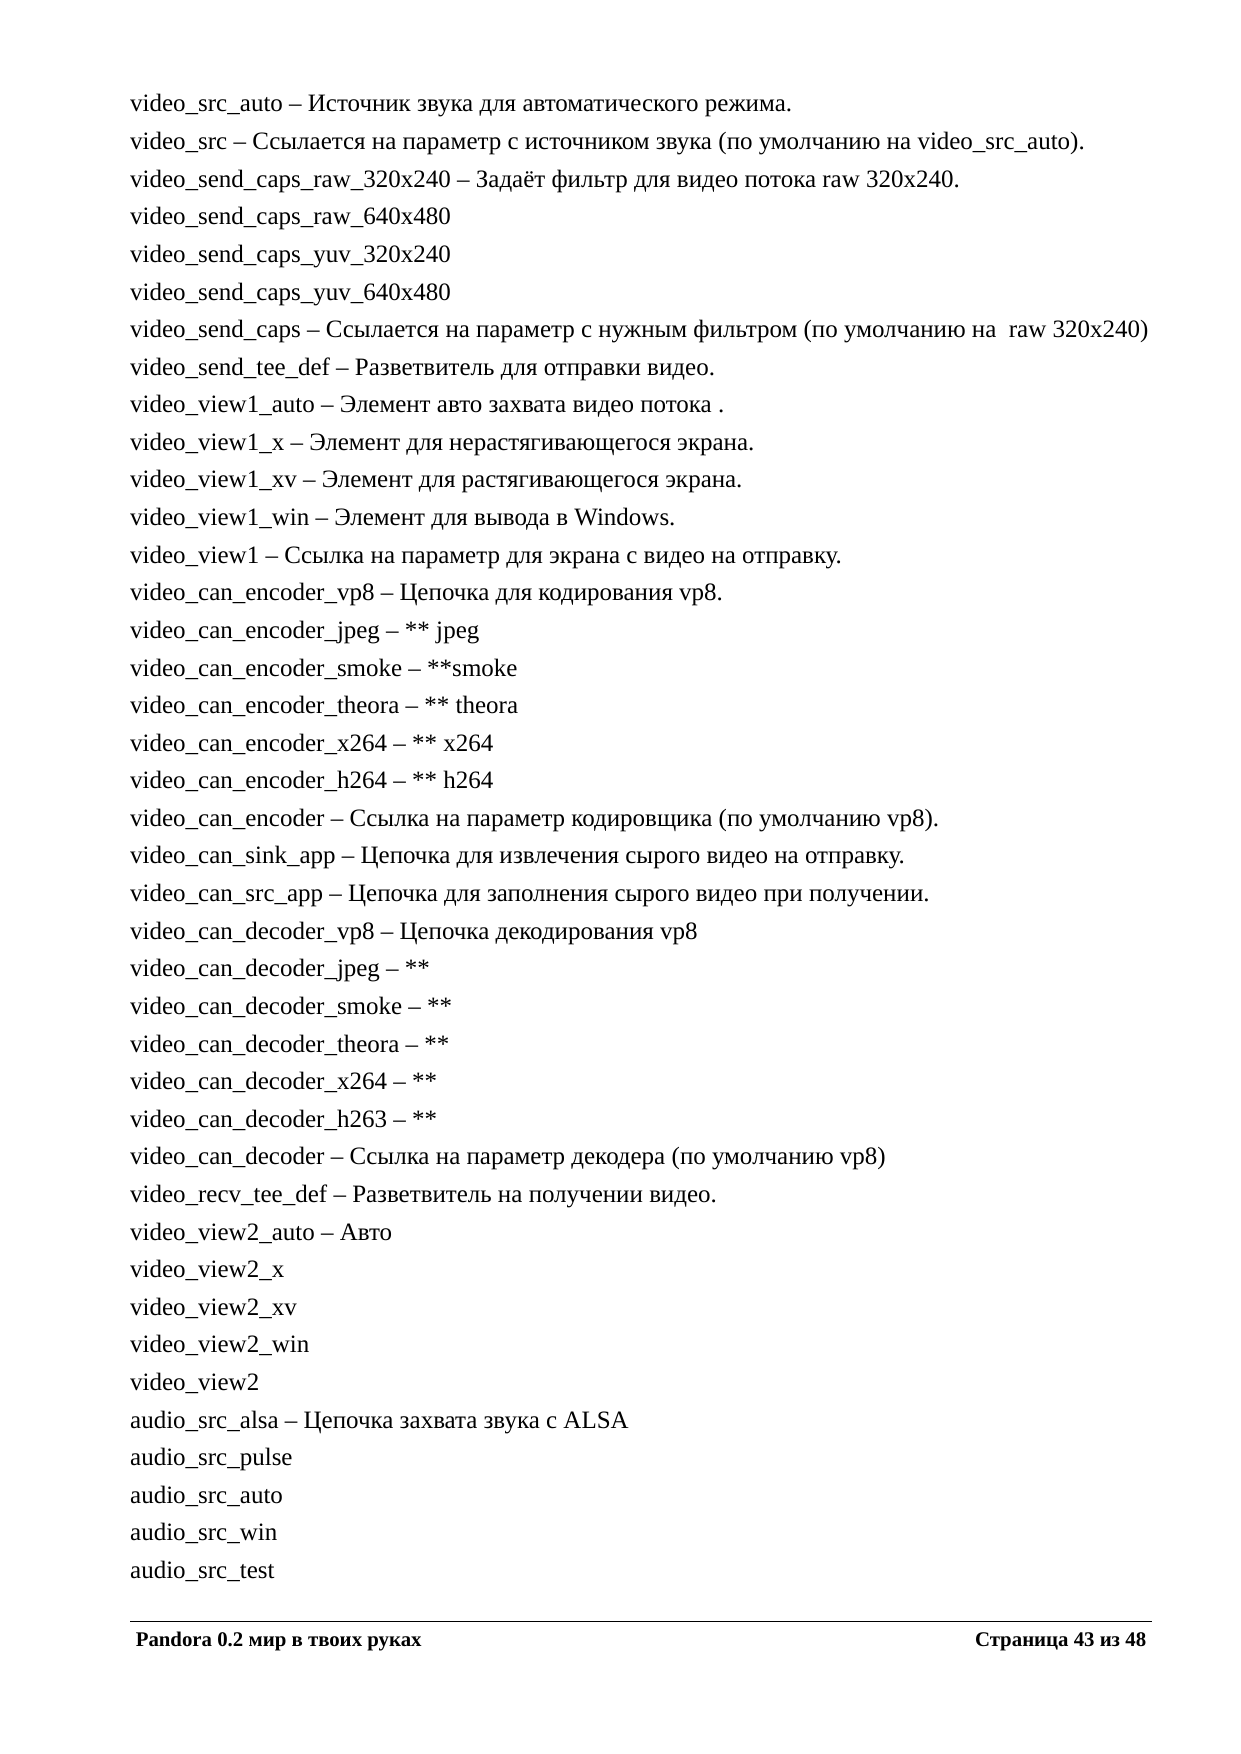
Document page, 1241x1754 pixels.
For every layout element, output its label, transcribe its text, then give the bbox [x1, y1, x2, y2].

text video_can_encoder_h264 – ** h264 [130, 765, 1152, 794]
text video_send_caps – Ссылается на параметр с нужным фильтром (по умолчанию на raw 320x240) [130, 314, 1152, 343]
text video_can_decoder_jpeg – ** [130, 953, 1152, 982]
text video_can_decoder_theora – ** [130, 1029, 1152, 1057]
text video_view1_x – Элемент для нерастягивающегося экрана. [130, 427, 1152, 456]
text video_view1 – Ссылка на параметр для экрана с видео на отправку. [130, 540, 1152, 568]
text video_view2_win [130, 1329, 1152, 1358]
text audio_src_auto [130, 1480, 1152, 1509]
text video_send_caps_yuv_320x240 [130, 239, 1152, 268]
text video_send_caps_yuv_640x480 [130, 277, 1152, 305]
text video_can_encoder_x264 – ** x264 [130, 728, 1152, 757]
text video_can_decoder – Ссылка на параметр декодера (по умолчанию vp8) [130, 1141, 1152, 1170]
text video_can_encoder_vp8 – Цепочка для кодирования vp8. [130, 577, 1152, 606]
text video_view1_xv – Элемент для растягивающегося экрана. [130, 464, 1152, 493]
text video_src_auto – Источник звука для автоматического режима. [130, 88, 1152, 117]
text video_send_tee_def – Разветвитель для отправки видео. [130, 352, 1152, 381]
text video_can_decoder_h263 – ** [130, 1104, 1152, 1133]
text video_can_decoder_vp8 – Цепочка декодирования vp8 [130, 916, 1152, 944]
text video_view2 [130, 1367, 1152, 1396]
text video_can_sink_app – Цепочка для извлечения сырого видео на отправку. [130, 841, 1152, 869]
text video_can_encoder_theora – ** theora [130, 690, 1152, 719]
text audio_src_alsa – Цепочка захвата звука с ALSA [130, 1405, 1152, 1433]
text video_can_encoder_smoke – **smoke [130, 653, 1152, 681]
text video_view2_xv [130, 1292, 1152, 1321]
text audio_src_win [130, 1517, 1152, 1546]
text video_can_encoder – Ссылка на параметр кодировщика (по умолчанию vp8). [130, 803, 1152, 832]
text video_send_caps_raw_640x480 [130, 201, 1152, 230]
text video_can_decoder_smoke – ** [130, 991, 1152, 1020]
text video_can_encoder_jpeg – ** jpeg [130, 615, 1152, 644]
text video_view2_x [130, 1254, 1152, 1283]
text audio_src_test [130, 1555, 1152, 1584]
text video_view1_auto – Элемент авто захвата видео потока . [130, 389, 1152, 418]
text audio_src_pulse [130, 1442, 1152, 1471]
text video_src – Ссылается на параметр с источником звука (по умолчанию на video_src_auto). [130, 126, 1152, 155]
text video_send_caps_raw_320x240 – Задаёт фильтр для видео потока raw 320x240. [130, 164, 1152, 192]
text video_can_src_app – Цепочка для заполнения сырого видео при получении. [130, 878, 1152, 907]
text video_view2_auto – Авто [130, 1217, 1152, 1245]
text video_view1_win – Элемент для вывода в Windows. [130, 502, 1152, 531]
text video_recv_tee_def – Разветвитель на получении видео. [130, 1179, 1152, 1208]
text video_can_decoder_x264 – ** [130, 1066, 1152, 1095]
